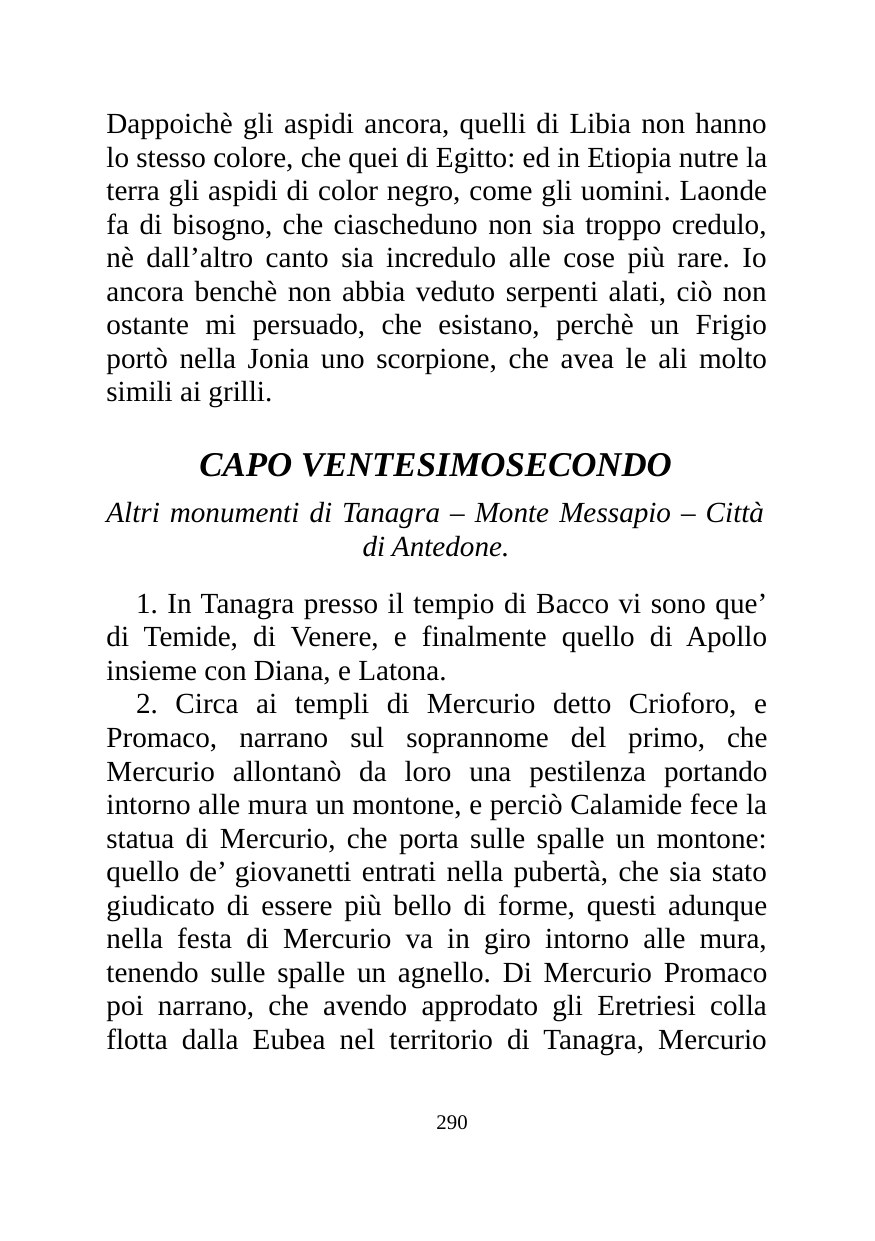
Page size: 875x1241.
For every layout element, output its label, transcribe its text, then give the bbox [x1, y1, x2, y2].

text 1. In Tanagra presso il tempio di Bacco vi sono que’ di Temide, di Venere, e finalmente quello di Apollo insieme con Diana, e Latona. [106, 586, 768, 687]
text Altri monumenti di Tanagra – Monte Messapio – Città di Antedone. [106, 495, 768, 562]
text 2. Circa ai templi di Mercurio detto Crioforo, e Promaco, narrano sul soprannome del primo, che Mercurio allontanò da loro una pestilenza portando intorno alle mura un montone, e perciò Calamide fece la statua di Mercurio, che porta sulle spalle un montone: quello de’ giovanetti entrati nella pubertà, che sia stato giudicato di essere più bello di forme, questi adunque nella festa di Mercurio va in giro intorno alle mura, tenendo sulle spalle un agnello. Di Mercurio Promaco poi narrano, che avendo approdato gli Eretriesi colla flotta dalla Eubea nel territorio di Tanagra, Mercurio [106, 687, 768, 1056]
subtitle CAPO VENTESIMOSECONDO [106, 443, 768, 483]
text Dappoichè gli aspidi ancora, quelli di Libia non hanno lo stesso colore, che quei di Egitto: ed in Etiopia nutre la terra gli aspidi di color negro, come gli uomini. Laonde fa di bisogno, che ciascheduno non sia troppo credulo, nè dall’altro canto sia incredulo alle cose più rare. Io ancora benchè non abbia veduto serpenti alati, ciò non ostante mi persuado, che esistano, perchè un Frigio portò nella Jonia uno scorpione, che avea le ali molto simili ai grilli. [106, 106, 768, 408]
